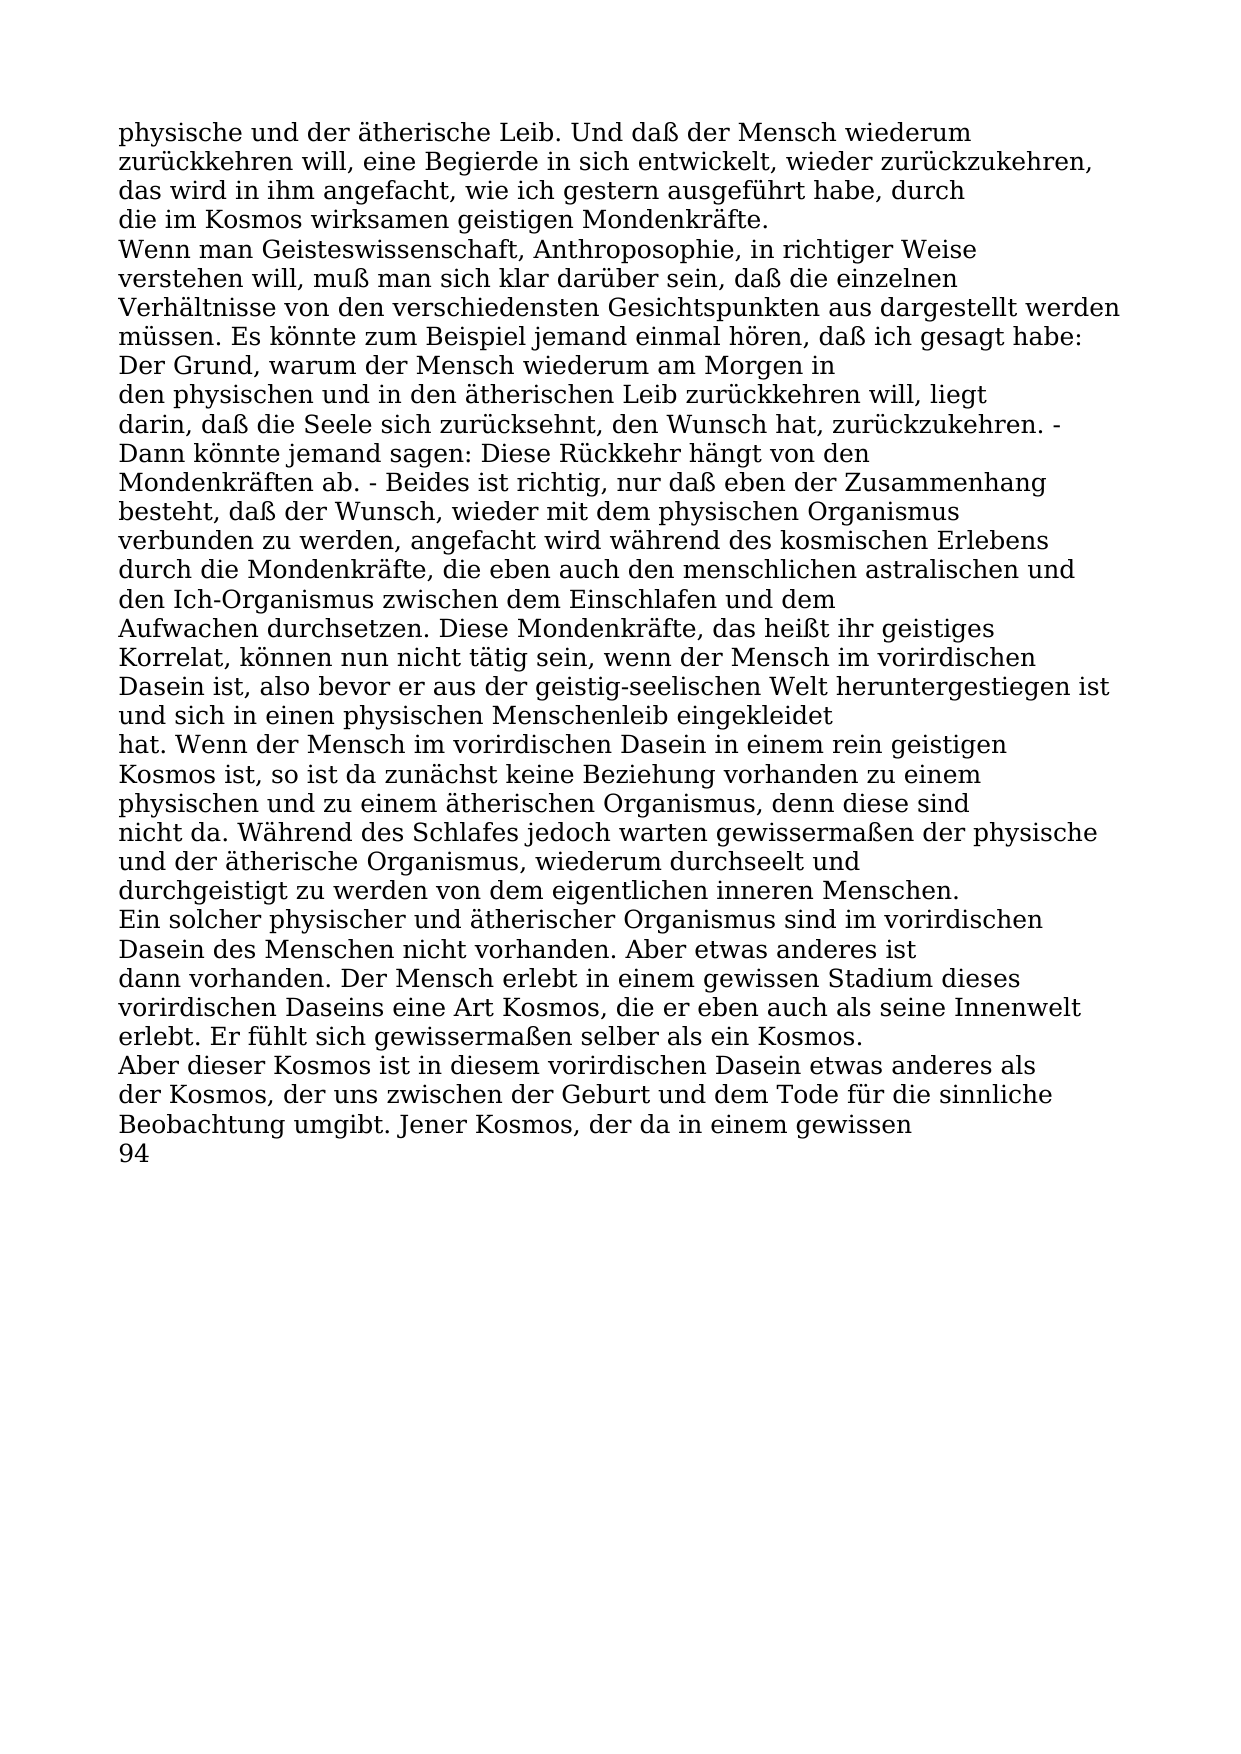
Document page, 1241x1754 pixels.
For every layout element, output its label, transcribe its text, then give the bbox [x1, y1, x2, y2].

text dann vorhanden. Der Mensch erlebt in einem gewissen Stadium dieses [118, 964, 1122, 993]
text Aufwachen durchsetzen. Diese Mondenkräfte, das heißt ihr geistiges [118, 614, 1122, 643]
text Mondenkräften ab. - Beides ist richtig, nur daß eben der Zusammenhang besteht, daß der Wunsch, wieder mit dem physischen Organismus [118, 468, 1122, 526]
text 94 [118, 1139, 1122, 1168]
text den physischen und in den ätherischen Leib zurückkehren will, liegt [118, 381, 1122, 410]
text hat. Wenn der Mensch im vorirdischen Dasein in einem rein geistigen [118, 731, 1122, 760]
text nicht da. Während des Schlafes jedoch warten gewissermaßen der physische und der ätherische Organismus, wiederum durchseelt und [118, 818, 1122, 876]
text Korrelat, können nun nicht tätig sein, wenn der Mensch im vorirdischen Dasein ist, also bevor er aus der geistig-seelischen Welt heruntergestiegen ist und sich in einen physischen Menschenleib eingekleidet [118, 643, 1122, 731]
text Aber dieser Kosmos ist in diesem vorirdischen Dasein etwas anderes als [118, 1051, 1122, 1081]
text durchgeistigt zu werden von dem eigentlichen inneren Menschen. [118, 876, 1122, 906]
text Kosmos ist, so ist da zunächst keine Beziehung vorhanden zu einem [118, 760, 1122, 789]
text Wenn man Geisteswissenschaft, Anthroposophie, in richtiger Weise [118, 235, 1122, 264]
text physischen und zu einem ätherischen Organismus, denn diese sind [118, 789, 1122, 818]
text verbunden zu werden, angefacht wird während des kosmischen Erlebens durch die Mondenkräfte, die eben auch den menschlichen astralischen und den Ich-Organismus zwischen dem Einschlafen und dem [118, 526, 1122, 614]
text physische und der ätherische Leib. Und daß der Mensch wiederum zurückkehren will, eine Begierde in sich entwickelt, wieder zurückzukehren, das wird in ihm angefacht, wie ich gestern ausgeführt habe, durch [118, 118, 1122, 206]
text darin, daß die Seele sich zurücksehnt, den Wunsch hat, zurückzukehren. - Dann könnte jemand sagen: Diese Rückkehr hängt von den [118, 410, 1122, 468]
text vorirdischen Daseins eine Art Kosmos, die er eben auch als seine Innenwelt erlebt. Er fühlt sich gewissermaßen selber als ein Kosmos. [118, 993, 1122, 1051]
text die im Kosmos wirksamen geistigen Mondenkräfte. [118, 206, 1122, 235]
text Ein solcher physischer und ätherischer Organismus sind im vorirdischen Dasein des Menschen nicht vorhanden. Aber etwas anderes ist [118, 906, 1122, 964]
text verstehen will, muß man sich klar darüber sein, daß die einzelnen Verhältnisse von den verschiedensten Gesichtspunkten aus dargestellt werden müssen. Es könnte zum Beispiel jemand einmal hören, daß ich gesagt habe: Der Grund, warum der Mensch wiederum am Morgen in [118, 264, 1122, 381]
text der Kosmos, der uns zwischen der Geburt und dem Tode für die sinnliche Beobachtung umgibt. Jener Kosmos, der da in einem gewissen [118, 1081, 1122, 1139]
